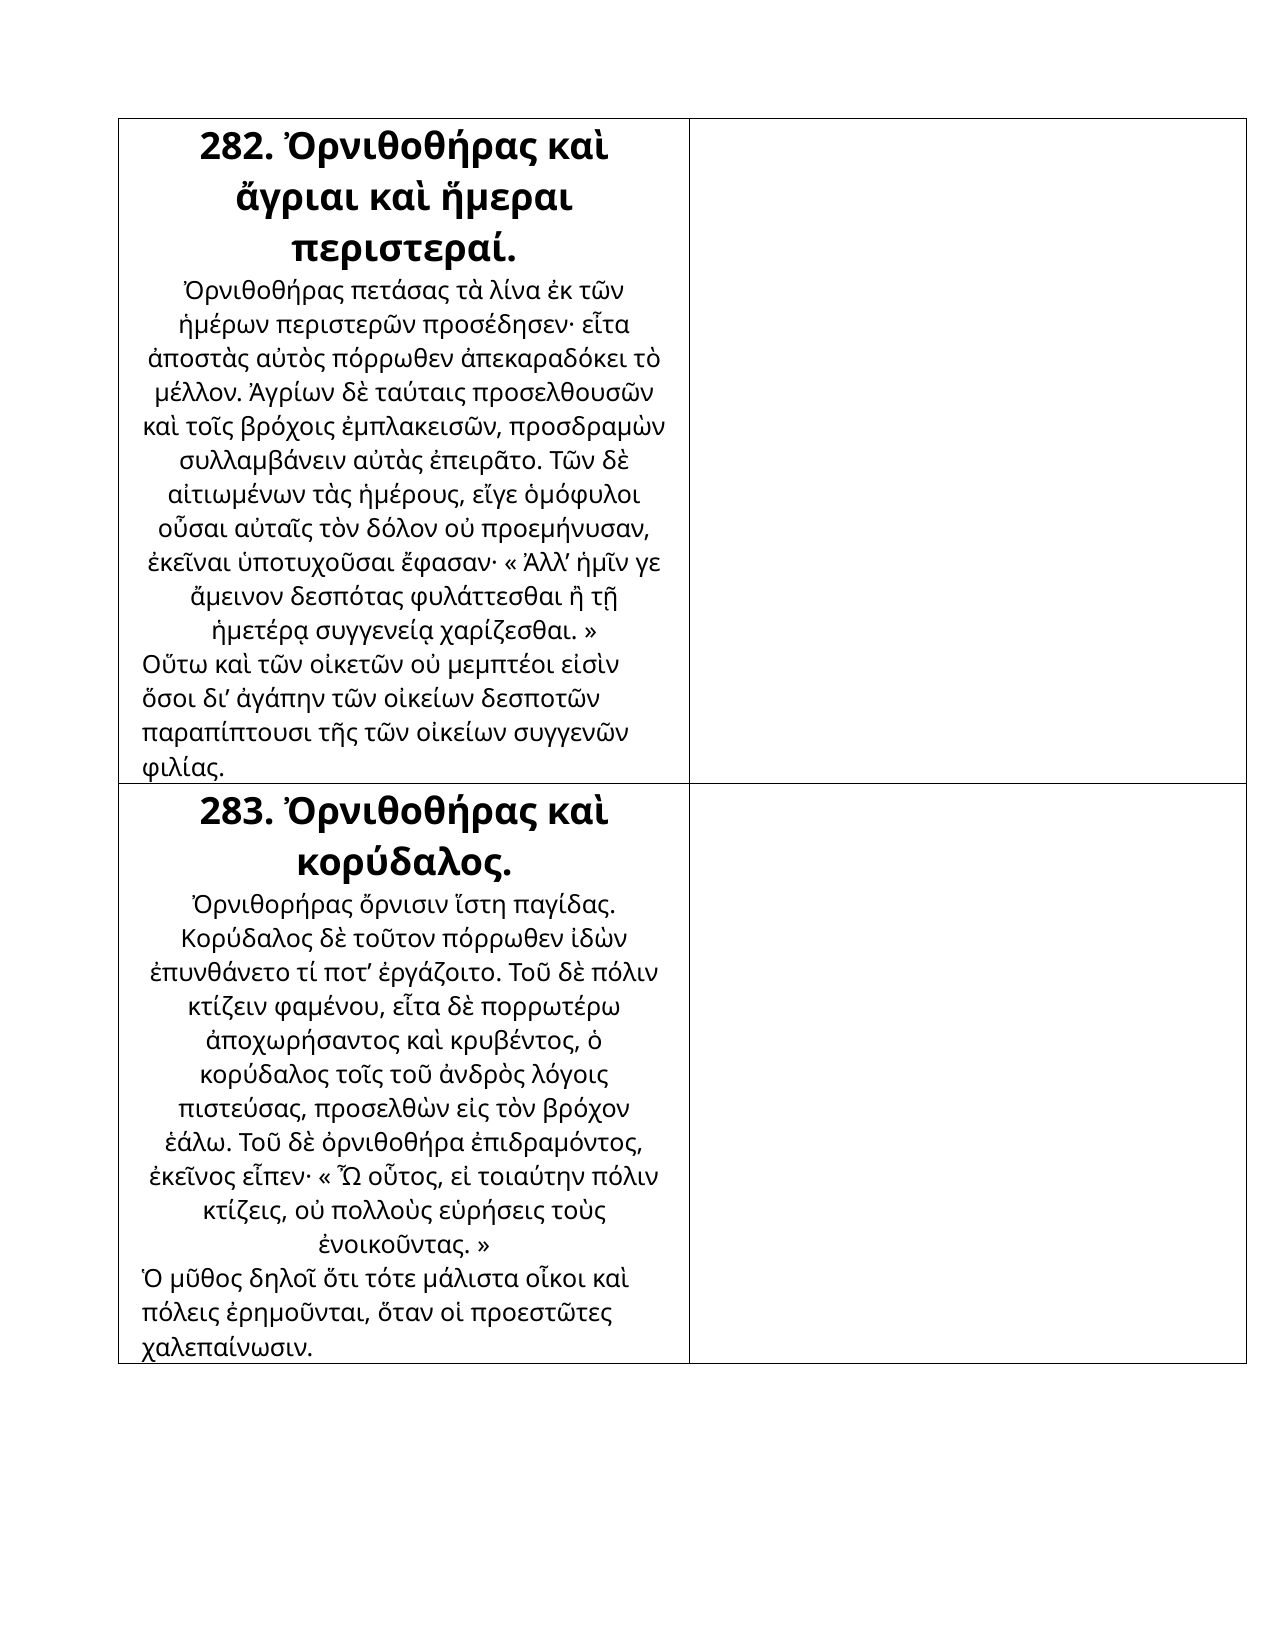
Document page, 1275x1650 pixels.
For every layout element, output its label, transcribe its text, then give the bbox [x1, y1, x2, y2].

table_cell 283. Ὀρνιθοθήρας καὶ κορύδαλος. Ὀρνιθορήρας ὄρνισιν ἵστη παγίδας. Κορύδαλος δὲ τοῦτον πόρρωθεν ἰδὼν ἐπυνθάνετο τί ποτ’ ἐργάζοιτο. Τοῦ δὲ πόλιν κτίζειν φαμένου, εἶτα δὲ πορρωτέρω ἀποχωρήσαντος καὶ κρυβέντος, ὁ κορύδαλος τοῖς τοῦ ἀνδρὸς λόγοις πιστεύσας, προσελθὼν εἰς τὸν βρόχον ἑάλω. Τοῦ δὲ ὀρνιθοθήρα ἐπιδραμόντος, ἐκεῖνος εἶπεν· « Ὦ οὗτος, εἰ τοιαύτην πόλιν κτίζεις, οὐ πολλοὺς εὑρήσεις τοὺς ἐνοικοῦντας. » Ὁ μῦθος δηλοῖ ὅτι τότε μάλιστα οἶκοι καὶ πόλεις ἐρημοῦνται, ὅταν οἱ προεστῶτες χαλεπαίνωσιν. [119, 784, 689, 1363]
table_cell 282. Ὀρνιθοθήρας καὶ ἄγριαι καὶ ἥμεραι περιστεραί. Ὀρνιθοθήρας πετάσας τὰ λίνα ἐκ τῶν ἡμέρων περιστερῶν προσέδησεν· εἶτα ἀποστὰς αὐτὸς πόρρωθεν ἀπεκαραδόκει τὸ μέλλον. Ἀγρίων δὲ ταύταις προσελθουσῶν καὶ τοῖς βρόχοις ἐμπλακεισῶν, προσδραμὼν συλλαμβάνειν αὐτὰς ἐπειρᾶτο. Τῶν δὲ αἰτιωμένων τὰς ἡμέρους, εἴγε ὁμόφυλοι οὖσαι αὐταῖς τὸν δόλον οὐ προεμήνυσαν, ἐκεῖναι ὑποτυχοῦσαι ἔφασαν· « Ἀλλ’ ἡμῖν γε ἄμεινον δεσπότας φυλάττεσθαι ἢ τῇ ἡμετέρᾳ συγγενείᾳ χαρίζεσθαι. » Οὕτω καὶ τῶν οἰκετῶν οὐ μεμπτέοι εἰσὶν ὅσοι δι’ ἀγάπην τῶν οἰκείων δεσποτῶν παραπίπτουσι τῆς τῶν οἰκείων συγγενῶν φιλίας. [119, 119, 689, 783]
table_cell [690, 119, 1246, 783]
table_cell [690, 784, 1246, 1363]
